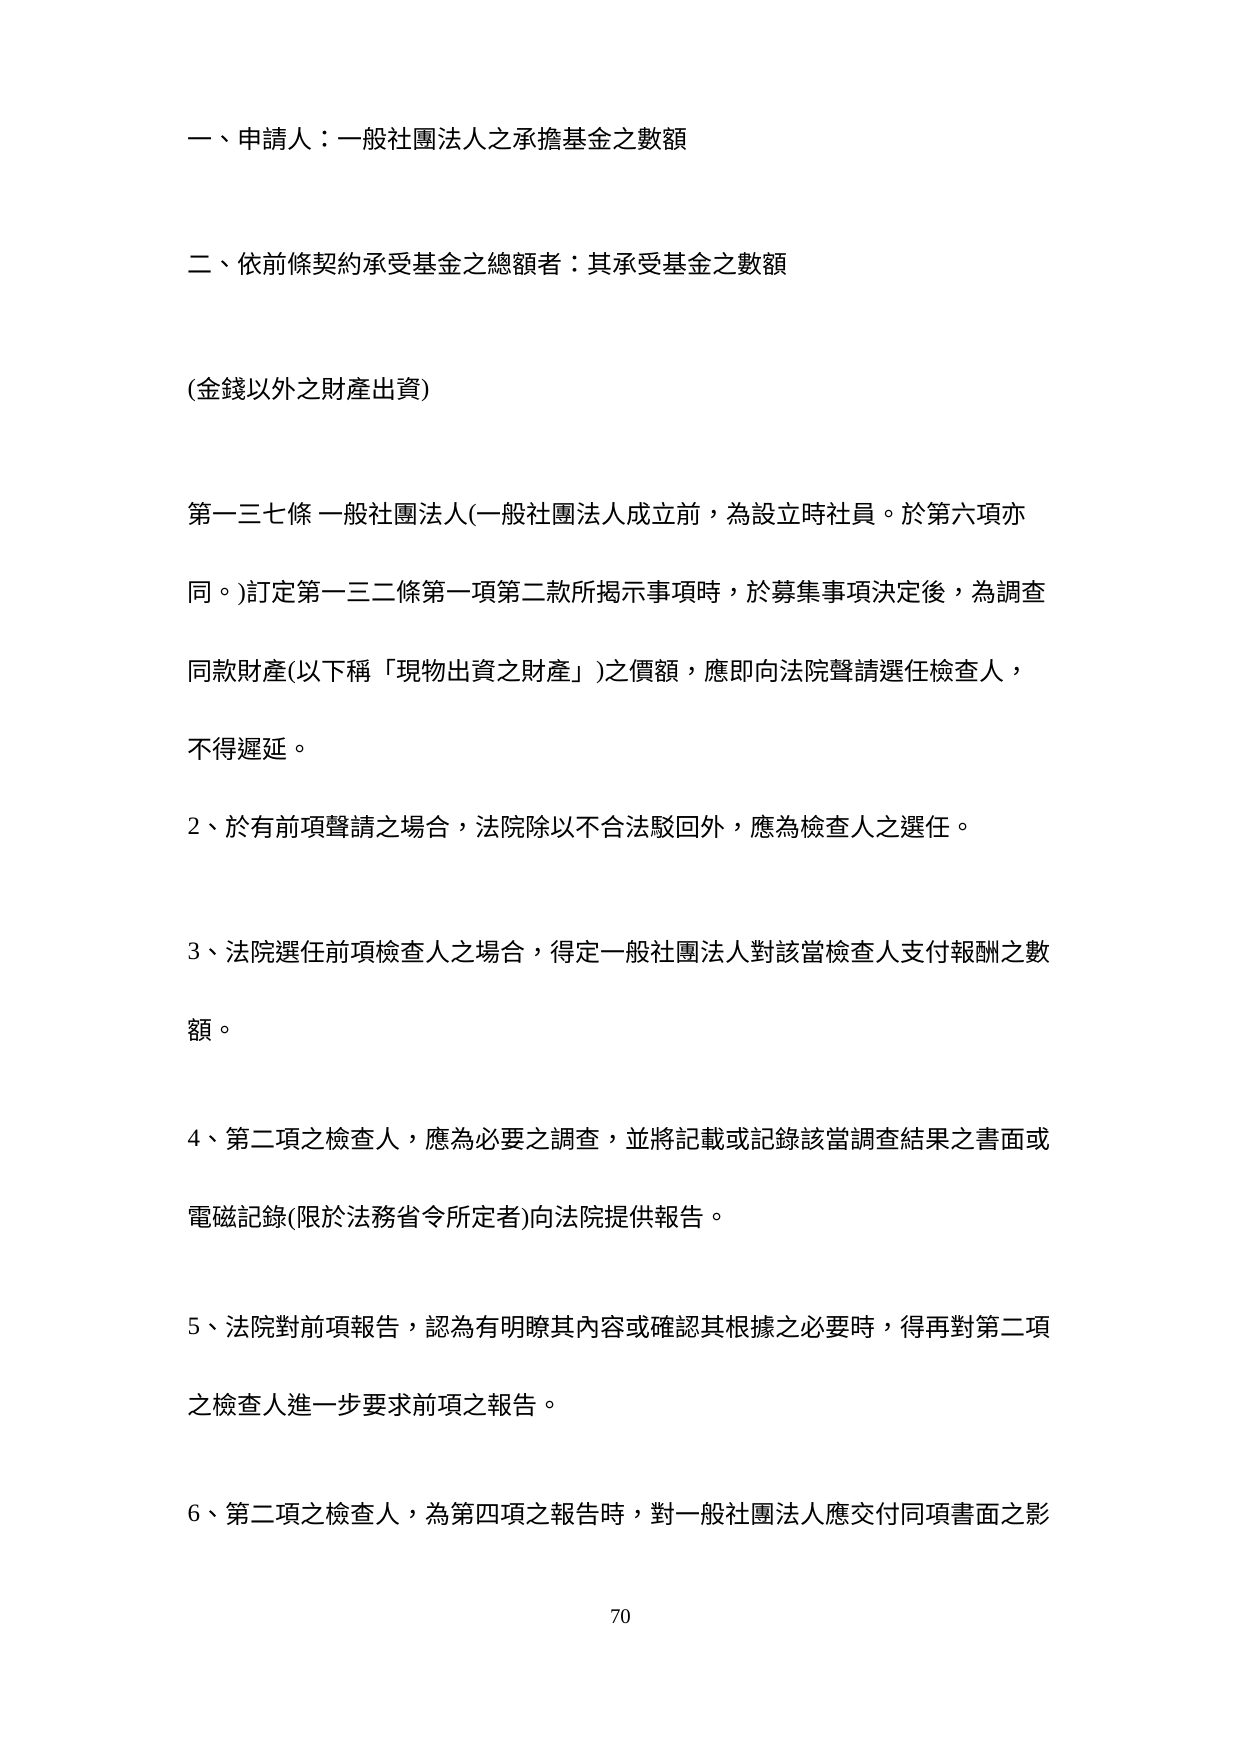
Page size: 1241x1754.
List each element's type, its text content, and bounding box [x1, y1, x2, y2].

text 6、第二項之檢查人，為第四項之報告時，對一般社團法人應交付同項書面之影 [187, 1471, 1053, 1534]
text 二、依前條契約承受基金之總額者：其承受基金之數額 [187, 221, 1053, 284]
text 3、法院選任前項檢查人之場合，得定一般社團法人對該當檢查人支付報酬之數額。 [187, 909, 1053, 1049]
text (金錢以外之財產出資) [187, 346, 1053, 409]
text 5、法院對前項報告，認為有明瞭其內容或確認其根據之必要時，得再對第二項之檢查人進一步要求前項之報告。 [187, 1284, 1053, 1424]
text 2、於有前項聲請之場合，法院除以不合法駁回外，應為檢查人之選任。 [187, 784, 1053, 846]
text 一、申請人：一般社團法人之承擔基金之數額 [187, 96, 1053, 159]
text 4、第二項之檢查人，應為必要之調查，並將記載或記錄該當調查結果之書面或電磁記錄(限於法務省令所定者)向法院提供報告。 [187, 1096, 1053, 1237]
text 第一三七條 一般社團法人(一般社團法人成立前，為設立時社員。於第六項亦同。)訂定第一三二條第一項第二款所揭示事項時，於募集事項決定後，為調查同款財產(以下稱「現物出資之財產」)之價額，應即向法院聲請選任檢查人，不得遲延。 [187, 471, 1053, 768]
